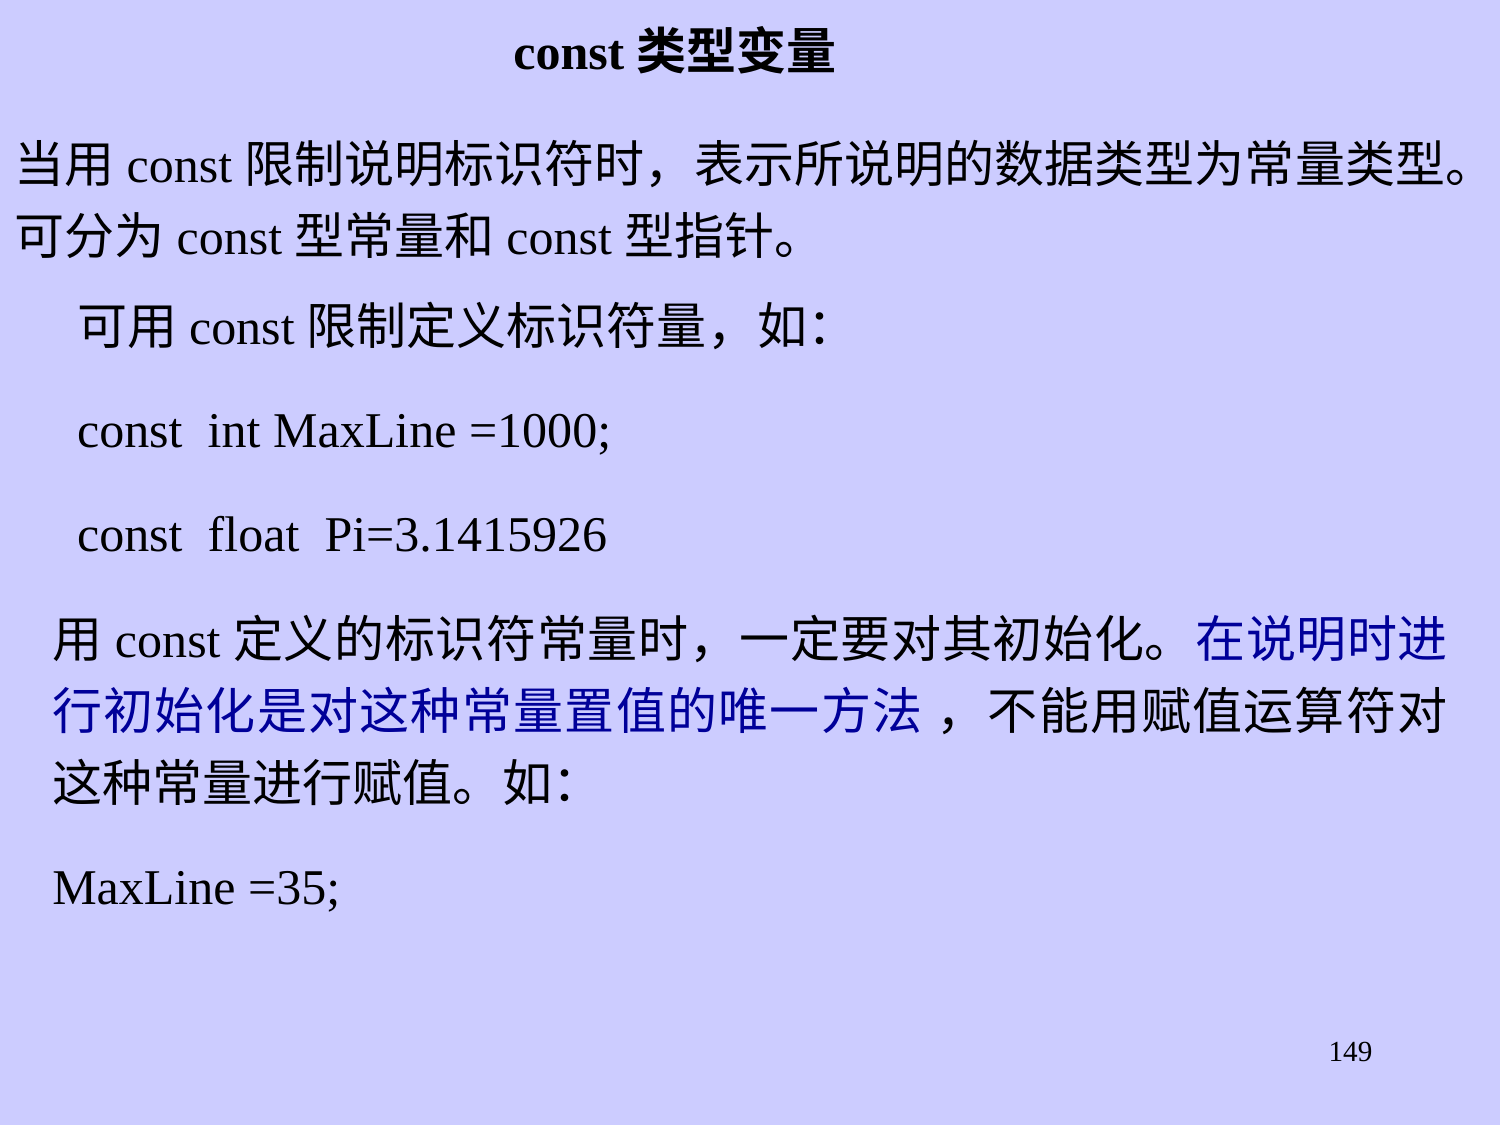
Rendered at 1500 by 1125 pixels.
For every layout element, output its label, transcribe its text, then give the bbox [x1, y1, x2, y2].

text_box [1074, 1025, 1388, 1101]
text_box 用const定义的标识符常量时，一定要对其初始化。在说明时进行初始化是对这种常量置值的唯一方法 ，不能用赋值运算符对这种常量进行赋值。如： MaxLine =35; [37, 587, 1463, 923]
text_box const类型变量 [137, 0, 1201, 88]
text_box 当用const限制说明标识符时，表示所说明的数据类型为常量类型。可分为const型常量和const型指针。 [0, 112, 1500, 272]
text_box 可用const限制定义标识符量，如： const int MaxLine =1000; const float Pi=3.1415926 [62, 275, 951, 569]
